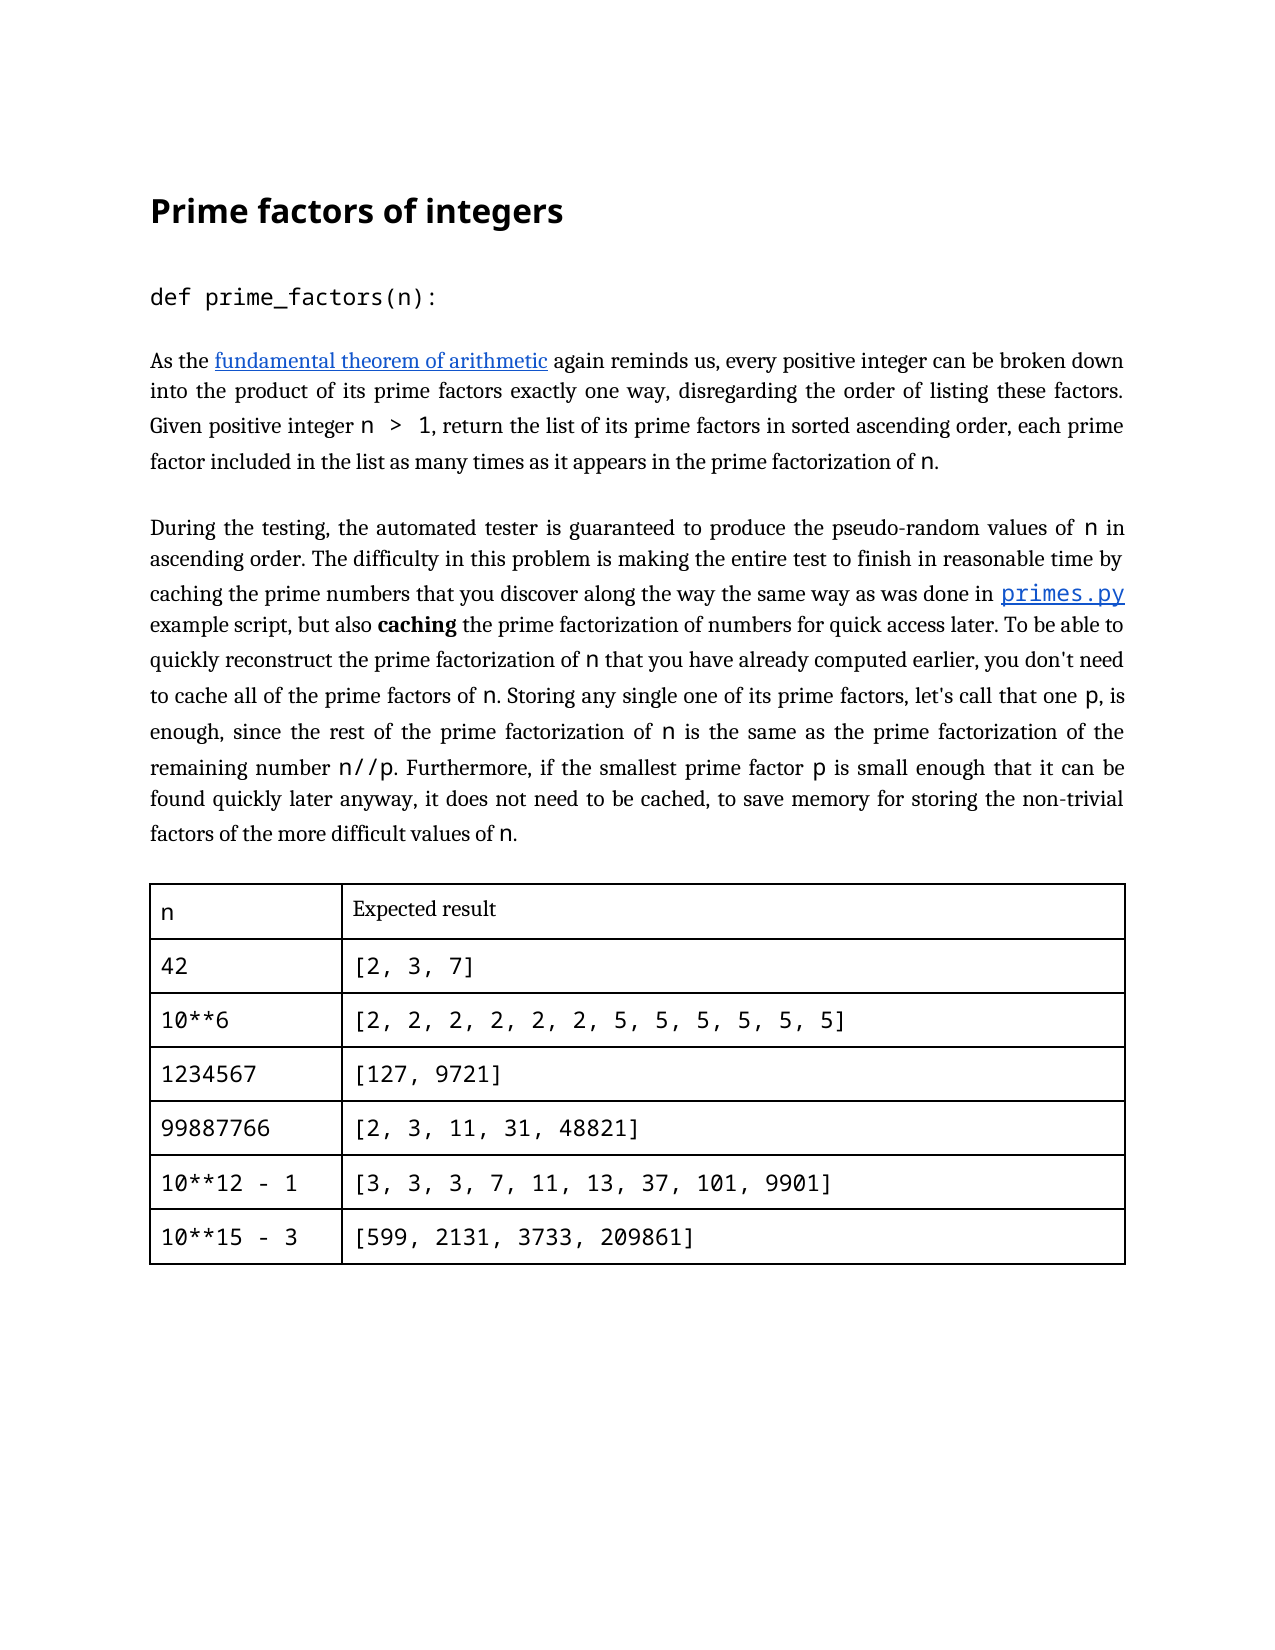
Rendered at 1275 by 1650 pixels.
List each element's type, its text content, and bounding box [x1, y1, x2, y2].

table_cell 10**6 [151, 994, 341, 1046]
table_cell 42 [151, 940, 341, 992]
table_cell 99887766 [151, 1102, 341, 1154]
table_header n [151, 885, 341, 937]
subtitle Prime factors of integers [150, 187, 1125, 233]
table_cell [2, 2, 2, 2, 2, 2, 5, 5, 5, 5, 5, 5] [343, 994, 1124, 1046]
table_cell [599, 2131, 3733, 209861] [343, 1210, 1124, 1262]
table_cell [2, 3, 7] [343, 940, 1124, 992]
text As the fundamental theorem of arithmetic again reminds us, every positive integer can be broken down into the product of its prime factors exactly one way, disregarding the order of listing these factors. Given positive integer n > 1, return the list of its prime factors in sorted ascending order, each prime factor included in the list as many times as it appears in the prime factorization of n. [150, 347, 1125, 476]
table_cell [127, 9721] [343, 1048, 1124, 1100]
table_cell 10**12 - 1 [151, 1156, 341, 1208]
text During the testing, the automated tester is guaranteed to produce the pseudo-random values of n in ascending order. The difficulty in this problem is making the entire test to finish in reasonable time by caching the prime numbers that you discover along the way the same way as was done in primes.py example script, but also caching the prime factorization of numbers for quick access later. To be able to quickly reconstruct the prime factorization of n that you have already computed earlier, you don't need to cache all of the prime factors of n. Storing any single one of its prime factors, let's call that one p, is enough, since the rest of the prime factorization of n is the same as the prime factorization of the remaining number n//p. Furthermore, if the smallest prime factor p is small enough that it can be found quickly later anyway, it does not need to be cached, to save memory for storing the non-trivial factors of the more difficult values of n. [150, 511, 1125, 848]
table_cell 10**15 - 3 [151, 1210, 341, 1262]
table_cell 1234567 [151, 1048, 341, 1100]
table_header Expected result [343, 885, 1124, 937]
table_cell [2, 3, 11, 31, 48821] [343, 1102, 1124, 1154]
table_cell [3, 3, 3, 7, 11, 13, 37, 101, 9901] [343, 1156, 1124, 1208]
text def prime_factors(n): [150, 281, 1125, 313]
